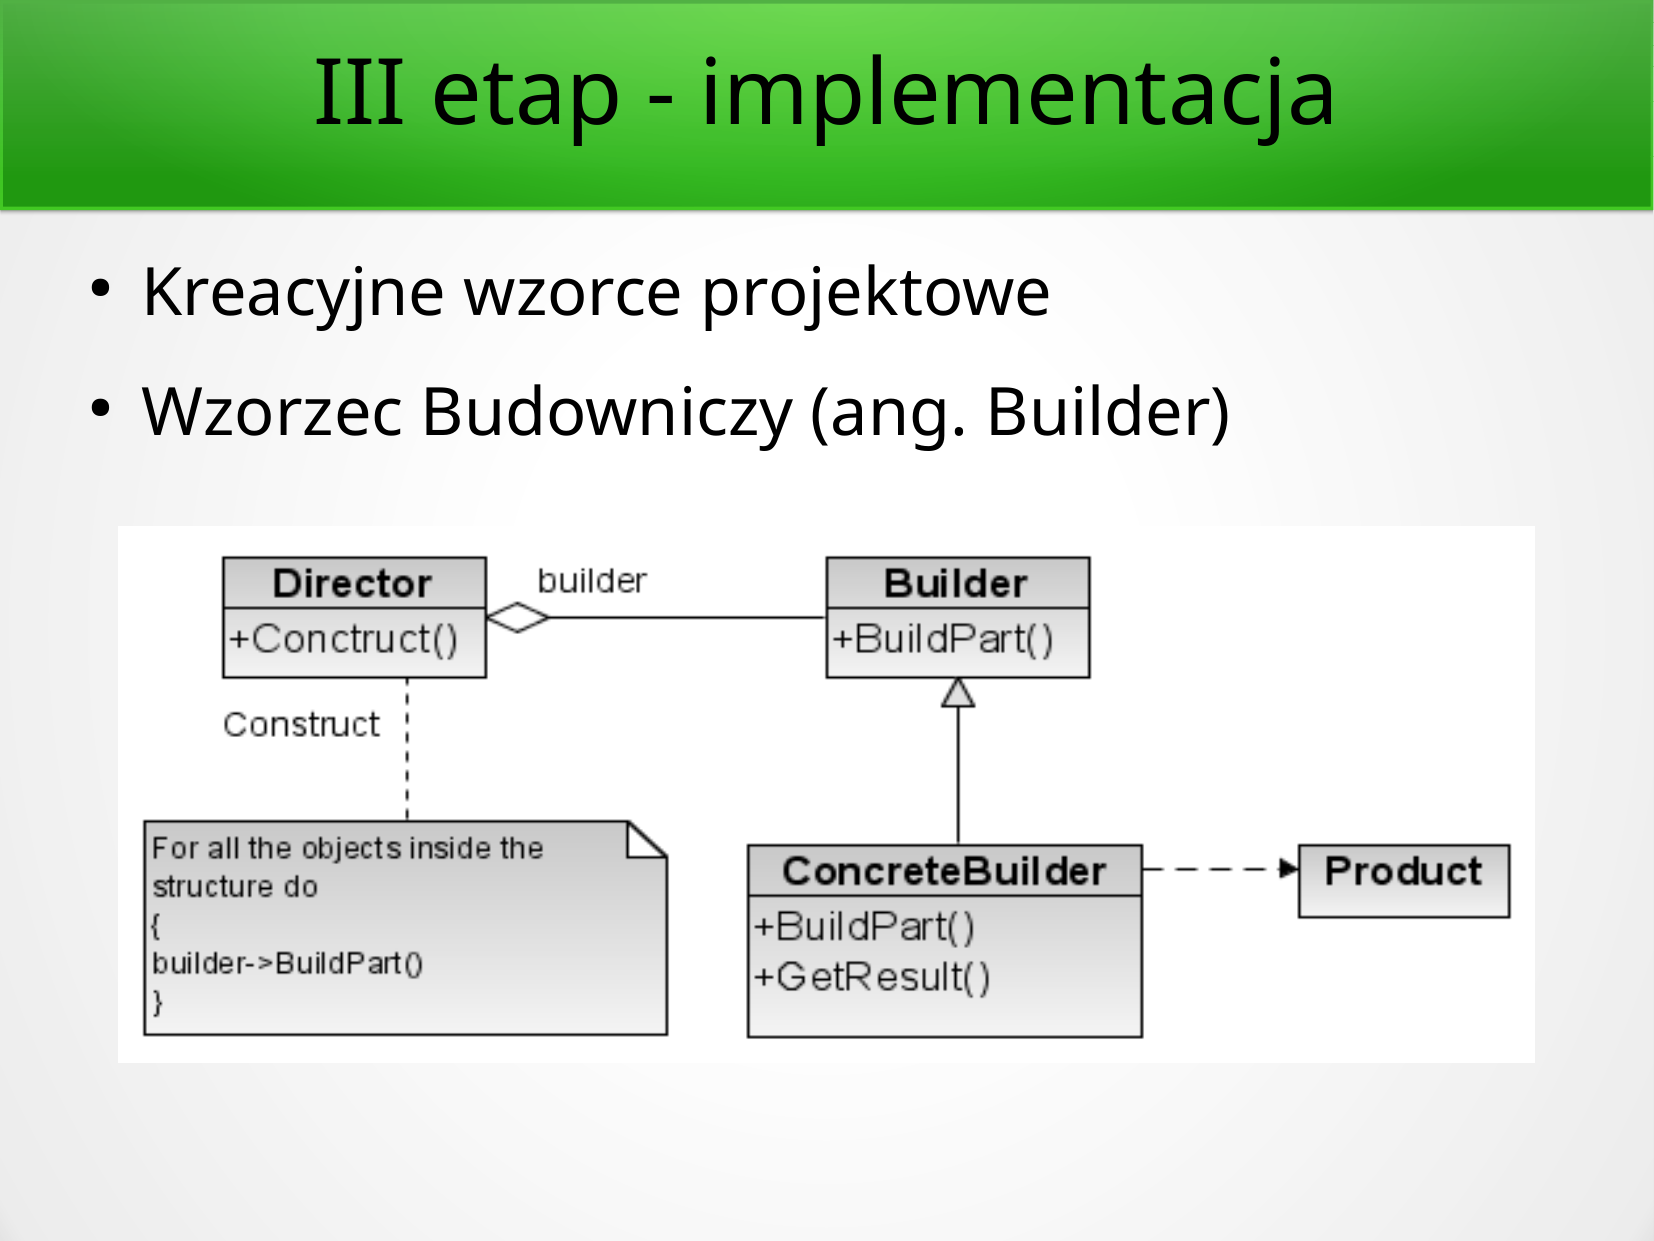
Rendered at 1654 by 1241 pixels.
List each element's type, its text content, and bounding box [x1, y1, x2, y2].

picture [118, 526, 1535, 1063]
title III etap - implementacja [82, 35, 1571, 142]
list Kreacyjne wzorce projektowe Wzorzec Budowniczy (ang. Builder) [70, 243, 1560, 532]
